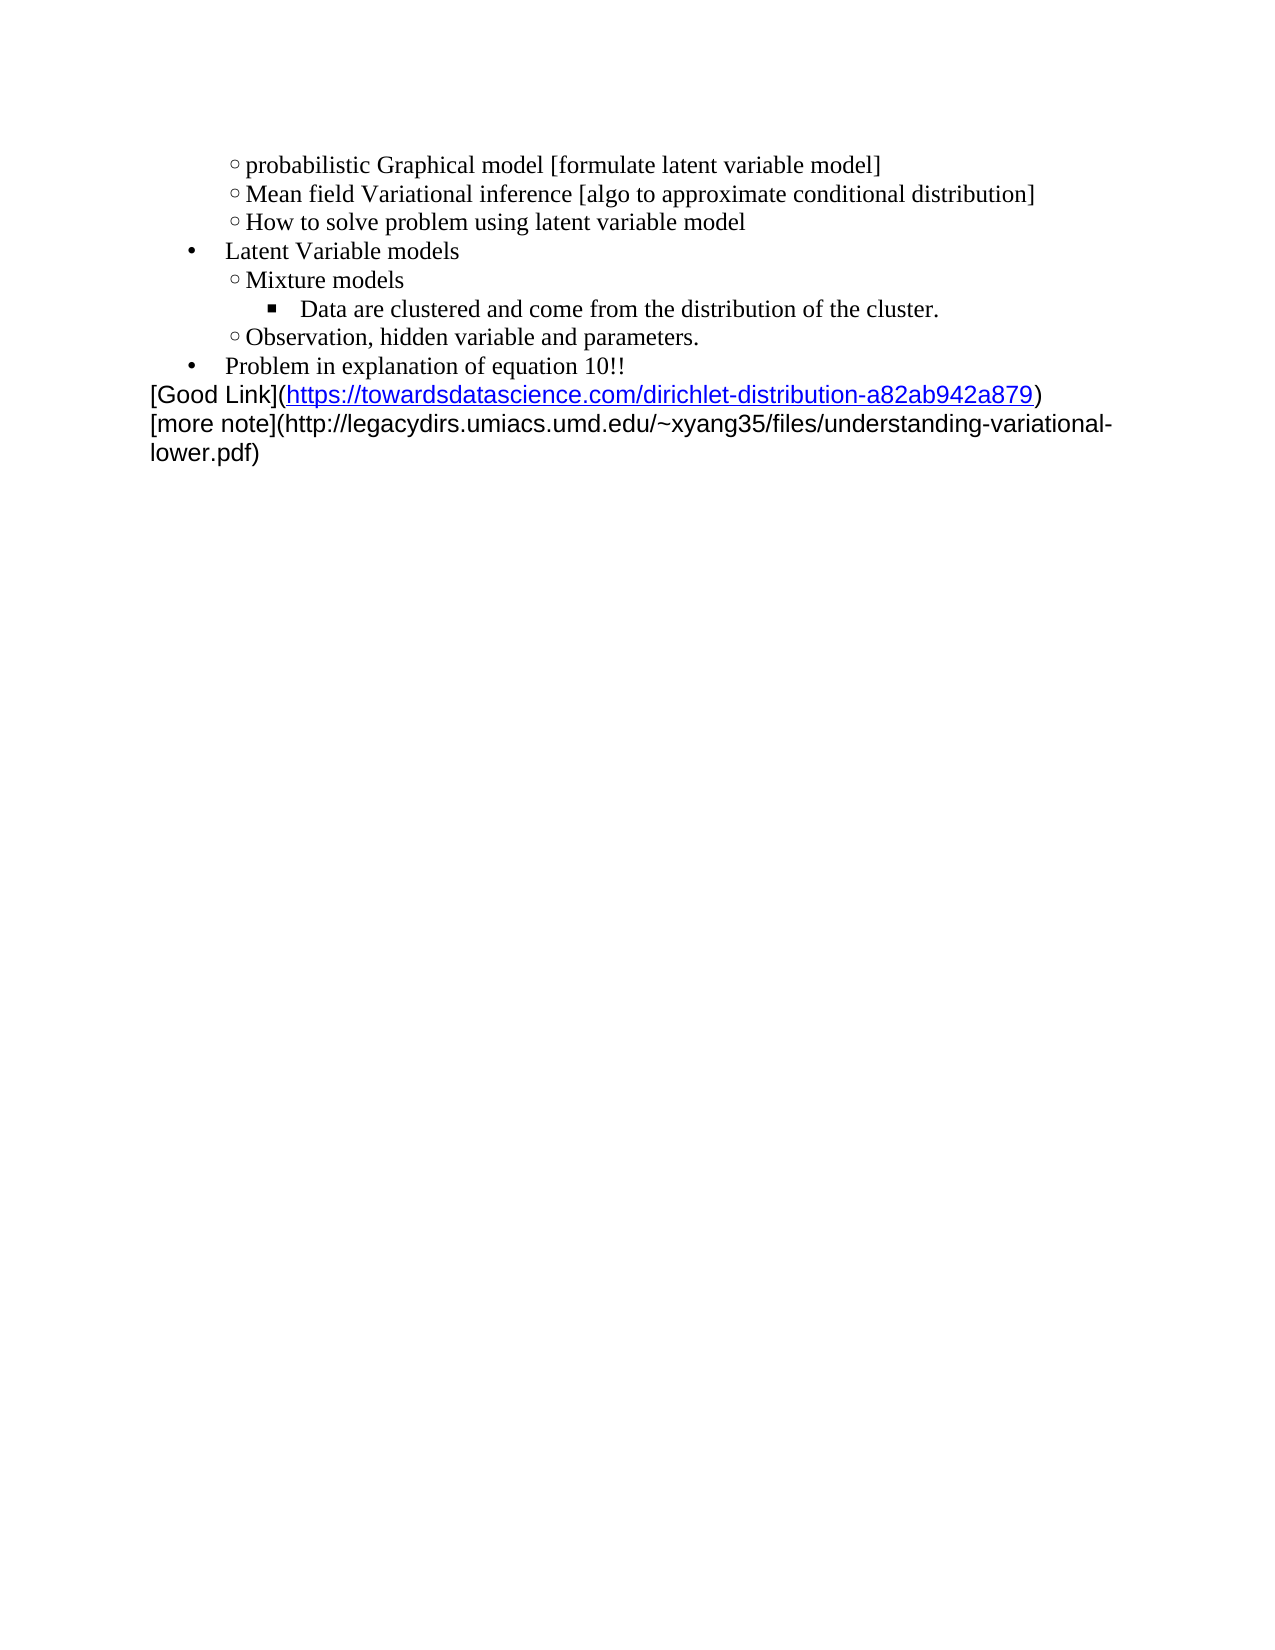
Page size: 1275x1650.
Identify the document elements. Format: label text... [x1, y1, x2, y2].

list Observation, hidden variable and parameters. [225, 322, 1125, 351]
list probabilistic Graphical model [formulate latent variable model] [225, 150, 1125, 179]
text [more note](http://legacydirs.umiacs.umd.edu/~xyang35/files/understanding-variational-lower.pdf) [150, 409, 1125, 495]
list Mixture models [225, 265, 1125, 294]
list Problem in explanation of equation 10!! [187, 351, 1125, 380]
list Data are clustered and come from the distribution of the cluster. [262, 294, 1125, 322]
list How to solve problem using latent variable model [225, 207, 1125, 236]
text [Good Link](https://towardsdatascience.com/dirichlet-distribution-a82ab942a879) [150, 380, 1125, 409]
list Latent Variable models [187, 236, 1125, 265]
list Mean field Variational inference [algo to approximate conditional distribution] [225, 179, 1125, 207]
